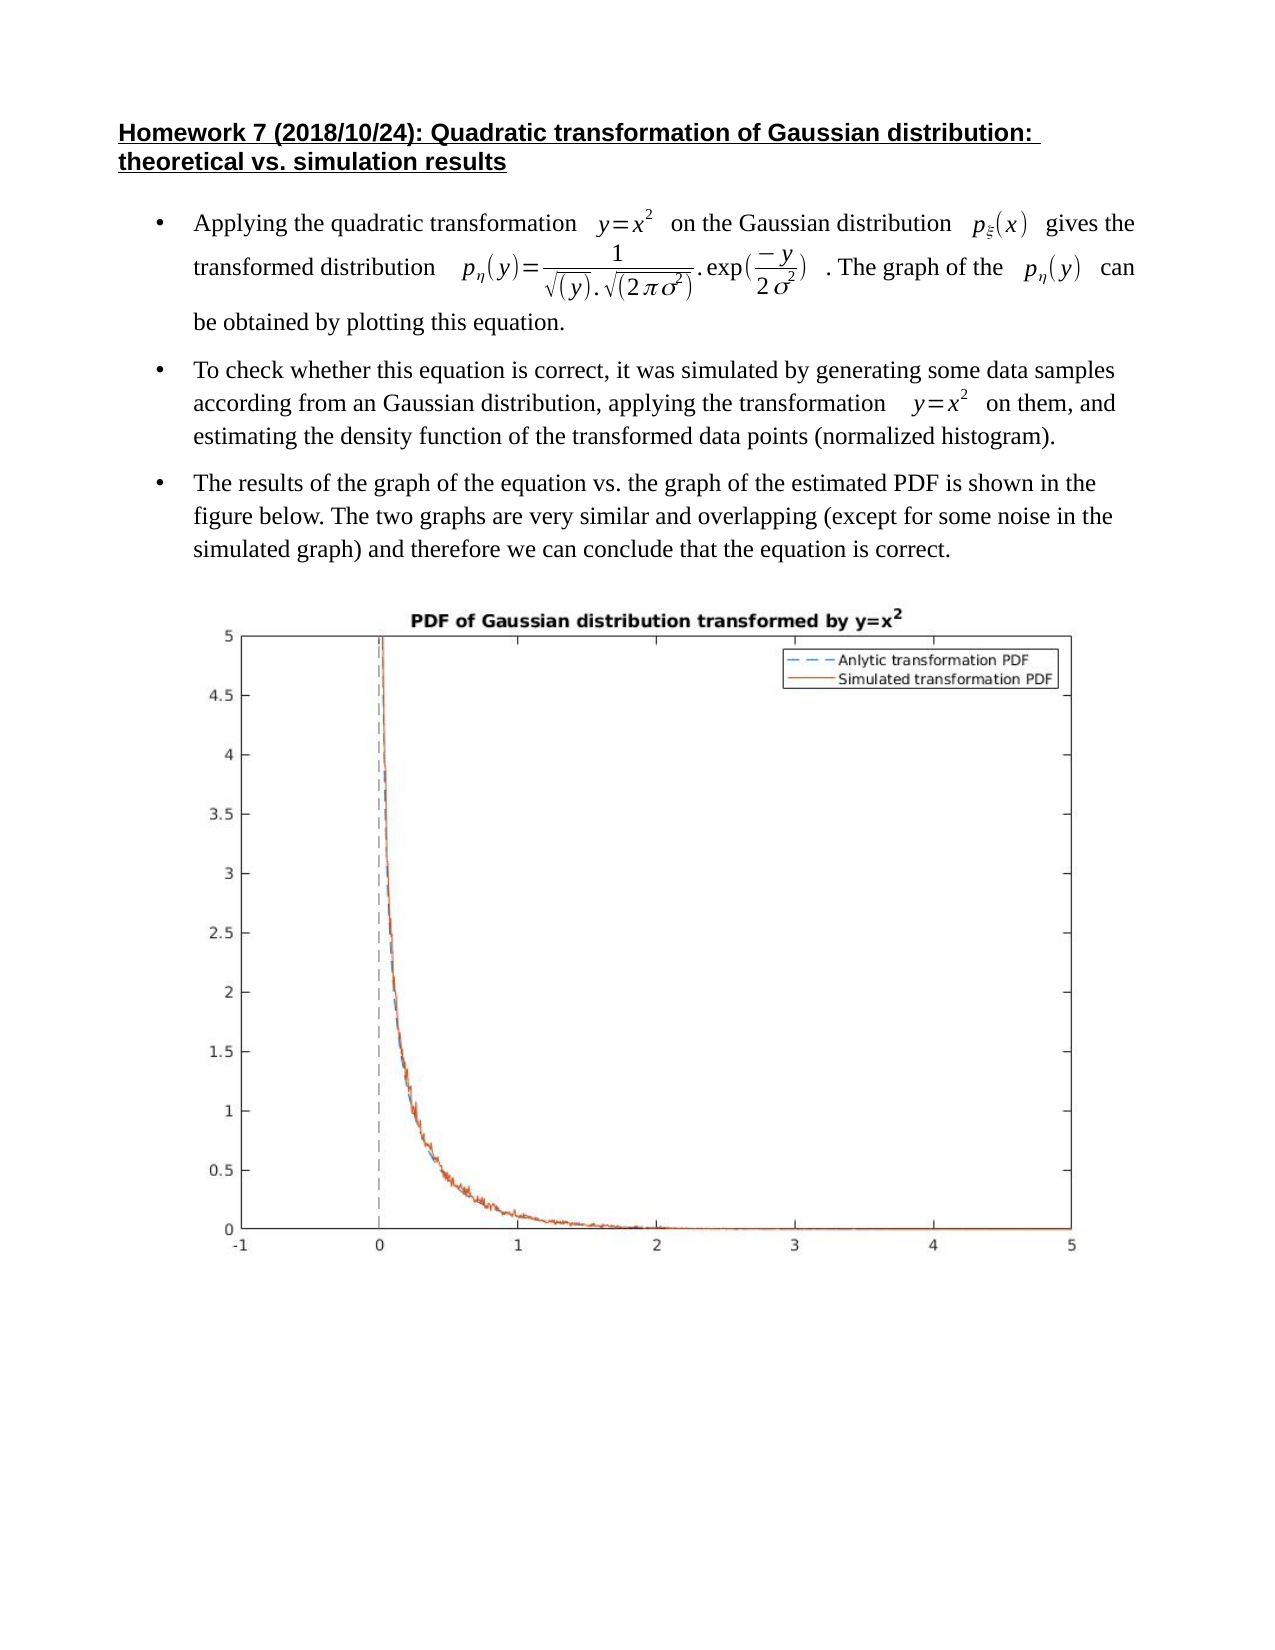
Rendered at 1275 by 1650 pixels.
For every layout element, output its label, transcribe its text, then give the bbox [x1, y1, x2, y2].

list Applying the quadratic transformationon the Gaussian distributiongives the transformed distribution . The graph of thecan be obtained by plotting this equation. [156, 208, 1157, 336]
list To check whether this equation is correct, it was simulated by generating some data samples according from an Gaussian distribution, applying the transformation on them, and estimating the density function of the transformed data points (normalized histogram). [156, 355, 1157, 449]
list The results of the graph of the equation vs. the graph of the estimated PDF is shown in the figure below. The two graphs are very similar and overlapping (except for some noise in the simulated graph) and therefore we can conclude that the equation is correct. [156, 468, 1157, 563]
picture [101, 582, 1174, 1310]
subtitle Homework 7 (2018/10/24): Quadratic transformation of Gaussian distribution: theoretical vs. simulation results [118, 118, 1157, 176]
